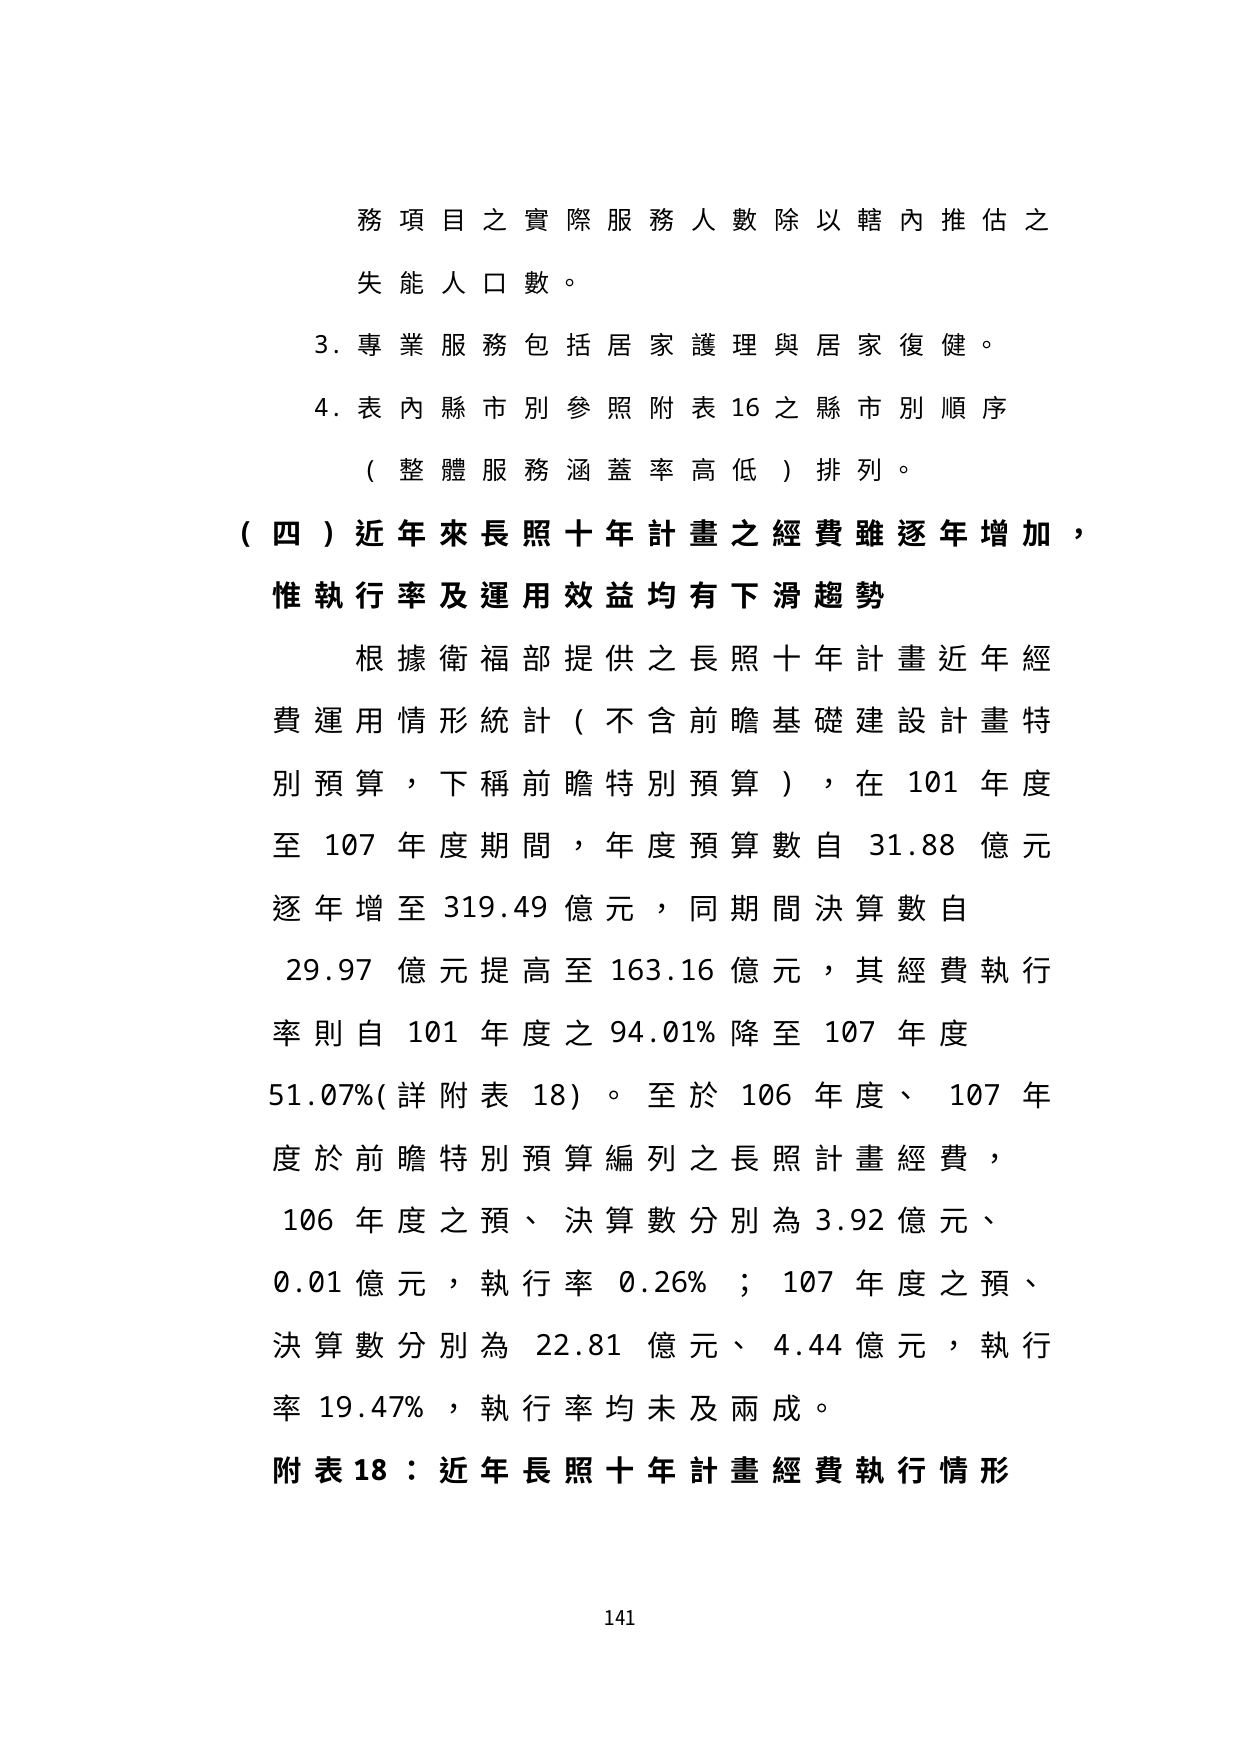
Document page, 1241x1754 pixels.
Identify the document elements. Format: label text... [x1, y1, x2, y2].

text 4.表內縣市別參照附表16之縣市別順序(整體服務涵蓋率高低)排列。 [302, 365, 1058, 490]
text 根據衛福部提供之長照十年計畫近年經費運用情形統計(不含前瞻基礎建設計畫特別預算，下稱前瞻特別預算)，在101年度至107年度期間，年度預算數自31.88億元逐年增至319.49億元，同期間決算數自29.97億元提高至163.16億元，其經費執行率則自101年度之94.01%降至107年度51.07%(詳附表18)。至於106年度、107年度於前瞻特別預算編列之長照計畫經費，106年度之預、決算數分別為3.92億元、0.01億元，執行率0.26%；107年度之預、決算數分別為22.81億元、4.44億元，執行率19.47%，執行率均未及兩成。 [252, 615, 1058, 1427]
text 附表18：近年長照十年計畫經費執行情形 [227, 1427, 1058, 1490]
text 務項目之實際服務人數除以轄內推估之失能人口數。 [302, 177, 1058, 302]
text 3.專業服務包括居家護理與居家復健。 [302, 302, 1058, 365]
text (四)近年來長照十年計畫之經費雖逐年增加，惟執行率及運用效益均有下滑趨勢 [221, 490, 1058, 615]
